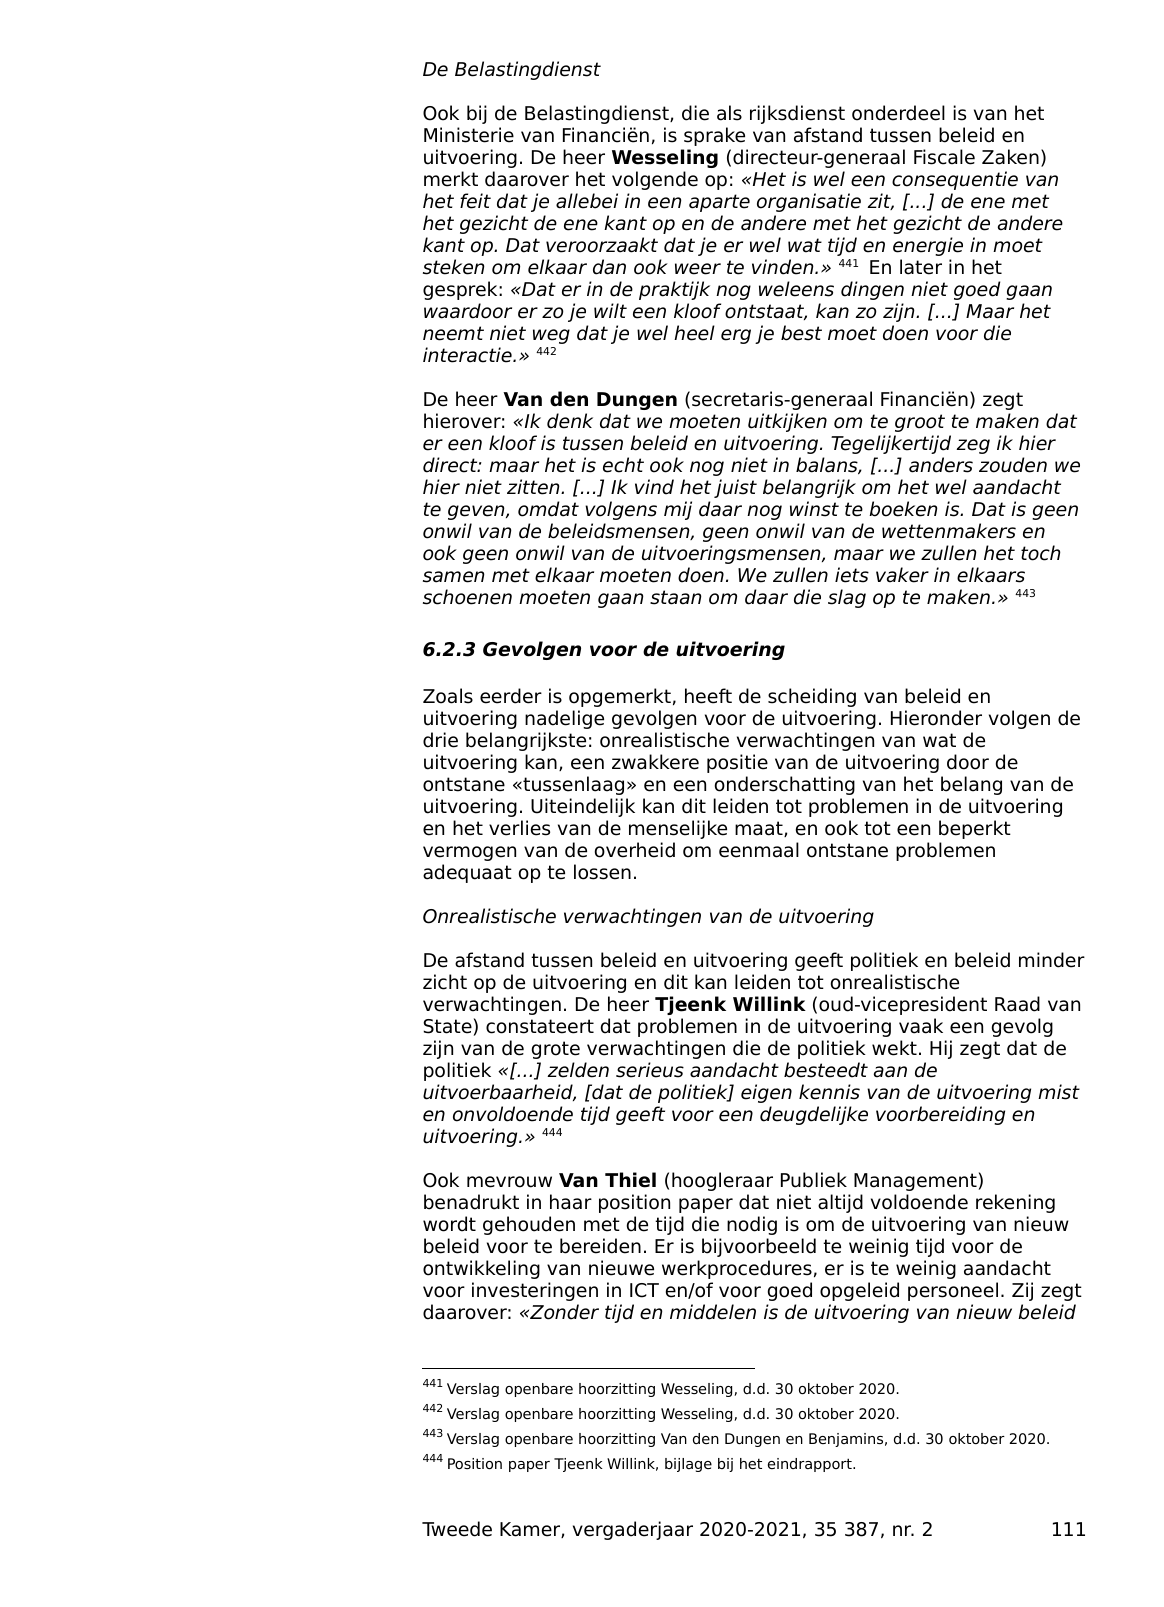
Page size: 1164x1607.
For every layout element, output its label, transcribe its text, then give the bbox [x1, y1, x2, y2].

text Verslag openbare hoorzitting Wesseling, d.d. 30 oktober 2020. [422, 1402, 1087, 1424]
text De heer Van den Dungen (secretaris-generaal Financiën) zegt hierover: «Ik denk dat we moeten uitkijken om te groot te maken dat er een kloof is tussen beleid en uitvoering. Tegelijkertijd zeg ik hier direct: maar het is echt ook nog niet in balans, [...] anders zouden we hier niet zitten. [...] Ik vind het juist belangrijk om het wel aandacht te geven, omdat volgens mij daar nog winst te boeken is. Dat is geen onwil van de beleidsmensen, geen onwil van de wettenmakers en ook geen onwil van de uitvoeringsmensen, maar we zullen het toch samen met elkaar moeten doen. We zullen iets vaker in elkaars schoenen moeten gaan staan om daar die slag op te maken.» [422, 389, 1087, 609]
text De afstand tussen beleid en uitvoering geeft politiek en beleid minder zicht op de uitvoering en dit kan leiden tot onrealistische verwachtingen. De heer Tjeenk Willink (oud-vicepresident Raad van State) constateert dat problemen in de uitvoering vaak een gevolg zijn van de grote verwachtingen die de politiek wekt. Hij zegt dat de politiek «[...] zelden serieus aandacht besteedt aan de uitvoerbaarheid, [dat de politiek] eigen kennis van de uitvoering mist en onvoldoende tijd geeft voor een deugdelijke voorbereiding en uitvoering.» [422, 950, 1087, 1148]
subtitle Onrealistische verwachtingen van de uitvoering [422, 906, 1087, 928]
subtitle 6.2.3 Gevolgen voor de uitvoering [422, 639, 1087, 661]
text Verslag openbare hoorzitting Van den Dungen en Benjamins, d.d. 30 oktober 2020. [422, 1427, 1087, 1449]
text Zoals eerder is opgemerkt, heeft de scheiding van beleid en uitvoering nadelige gevolgen voor de uitvoering. Hieronder volgen de drie belangrijkste: onrealistische verwachtingen van wat de uitvoering kan, een zwakkere positie van de uitvoering door de ontstane «tussenlaag» en een onderschatting van het belang van de uitvoering. Uiteindelijk kan dit leiden tot problemen in de uitvoering en het verlies van de menselijke maat, en ook tot een beperkt vermogen van de overheid om eenmaal ontstane problemen adequaat op te lossen. [422, 686, 1087, 884]
text Ook mevrouw Van Thiel (hoogleraar Publiek Management) benadrukt in haar position paper dat niet altijd voldoende rekening wordt gehouden met de tijd die nodig is om de uitvoering van nieuw beleid voor te bereiden. Er is bijvoorbeeld te weinig tijd voor de ontwikkeling van nieuwe werkprocedures, er is te weinig aandacht voor investeringen in ICT en/of voor goed opgeleid personeel. Zij zegt daarover: «Zonder tijd en middelen is de uitvoering van nieuw beleid [422, 1170, 1087, 1324]
text Position paper Tjeenk Willink, bijlage bij het eindrapport. [422, 1452, 1087, 1474]
subtitle De Belastingdienst [422, 59, 1087, 81]
text Verslag openbare hoorzitting Wesseling, d.d. 30 oktober 2020. [422, 1377, 1087, 1399]
text Ook bij de Belastingdienst, die als rijksdienst onderdeel is van het Ministerie van Financiën, is sprake van afstand tussen beleid en uitvoering. De heer Wesseling (directeur-generaal Fiscale Zaken) merkt daarover het volgende op: «Het is wel een consequentie van het feit dat je allebei in een aparte organisatie zit, [...] de ene met het gezicht de ene kant op en de andere met het gezicht de andere kant op. Dat veroorzaakt dat je er wel wat tijd en energie in moet steken om elkaar dan ook weer te vinden.» En later in het gesprek: «Dat er in de praktijk nog weleens dingen niet goed gaan waardoor er zo je wilt een kloof ontstaat, kan zo zijn. [...] Maar het neemt niet weg dat je wel heel erg je best moet doen voor die interactie.» [422, 103, 1087, 367]
